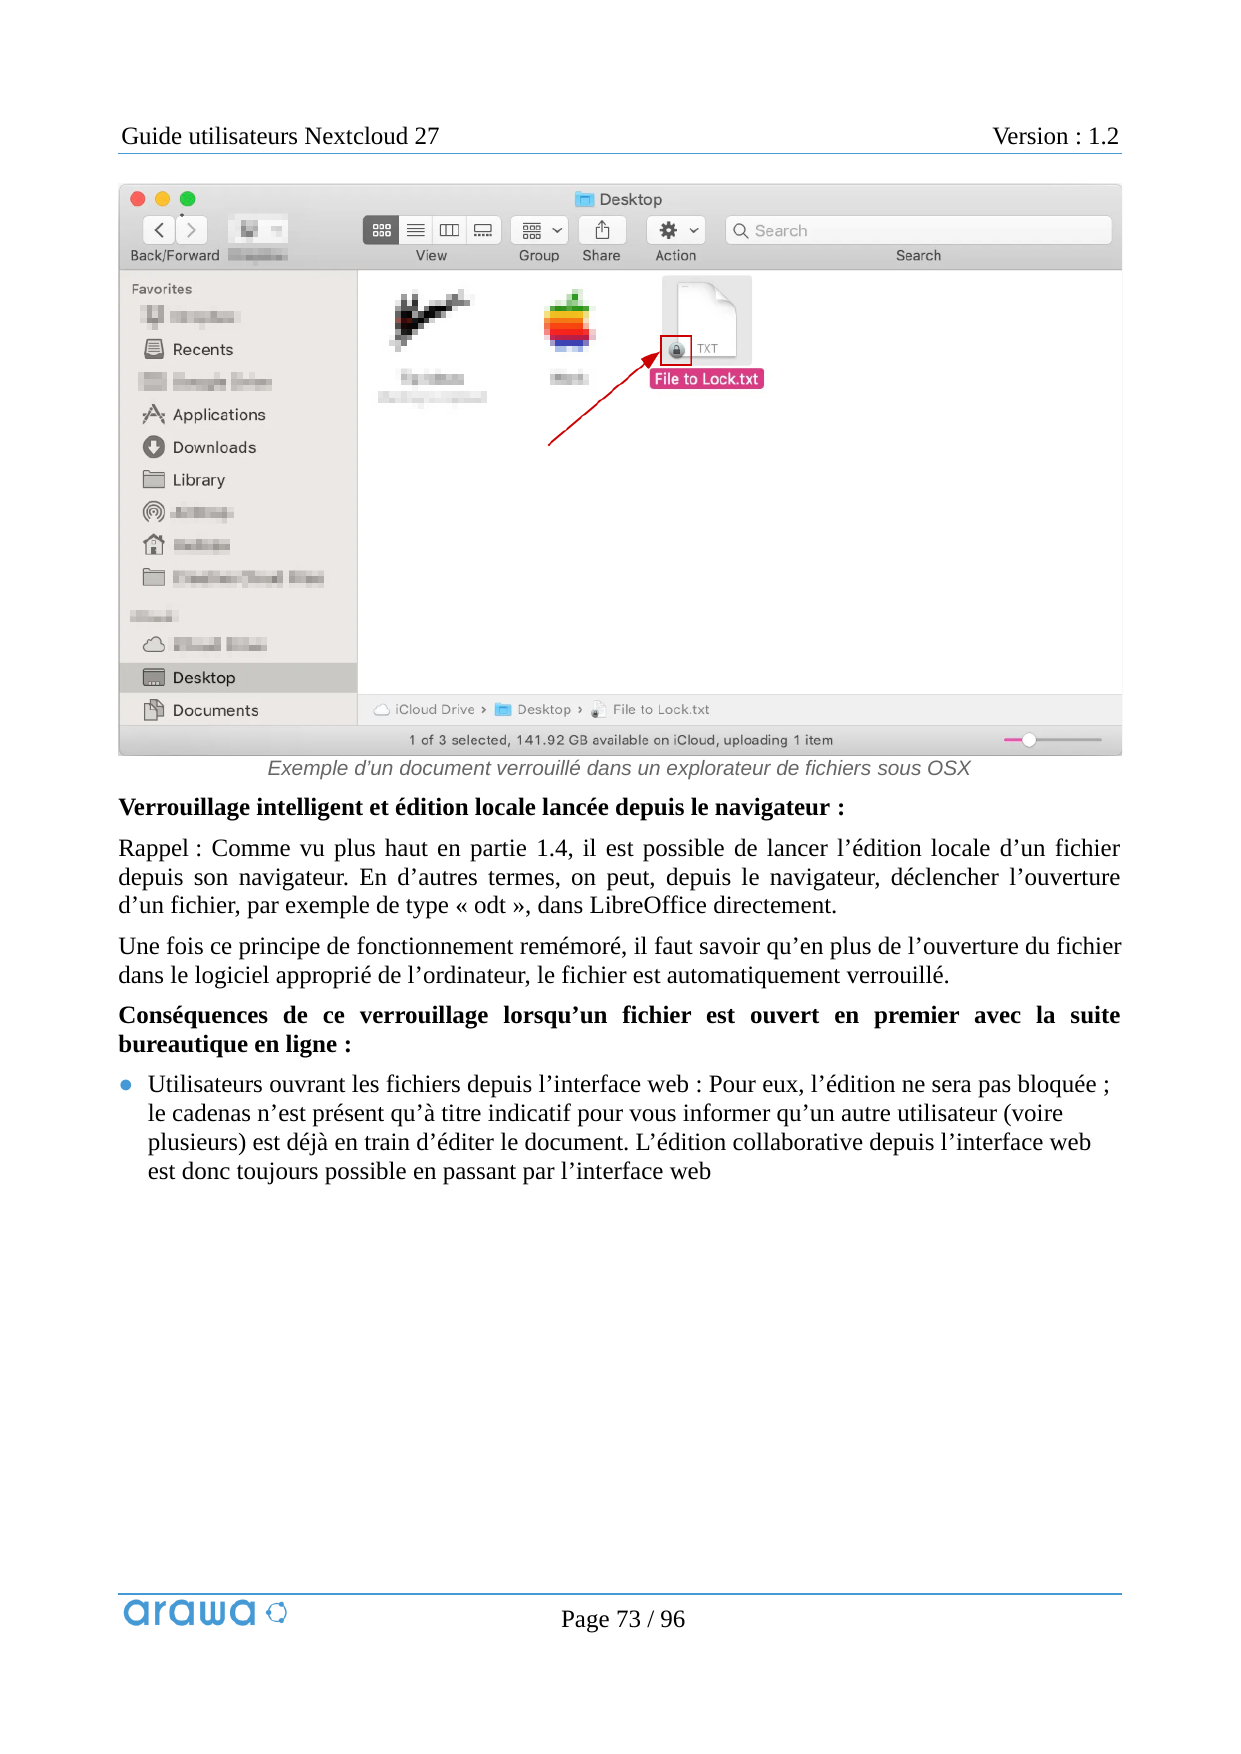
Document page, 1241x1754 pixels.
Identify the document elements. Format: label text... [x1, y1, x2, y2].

text Une fois ce principe de fonctionnement remémoré, il faut savoir qu’en plus de l’ouverture du fichier dans le logiciel approprié de l’ordinateur, le fichier est automatiquement verrouillé. [118, 931, 1122, 988]
picture [121, 1597, 290, 1628]
picture [118, 183, 1123, 756]
text Conséquences de ce verrouillage lorsqu’un fichier est ouvert en premier avec la suite bureautique en ligne : [118, 1000, 1122, 1058]
list Utilisateurs ouvrant les fichiers depuis l’interface web : Pour eux, l’édition ne sera pas bloquée ; le cadenas n’est présent qu’à titre indicatif pour vous informer qu’un autre utilisateur (voire plusieurs) est déjà en train d’éditer le document. L’édition collaborative depuis l’interface web est donc toujours possible en passant par l’interface web [118, 1069, 1122, 1184]
text Exemple d’un document verrouillé dans un explorateur de fichiers sous OSX [118, 756, 1122, 780]
text Verrouillage intelligent et édition locale lancée depuis le navigateur : [118, 792, 1122, 821]
text Rappel : Comme vu plus haut en partie 1.4, il est possible de lancer l’édition locale d’un fichier depuis son navigateur. En d’autres termes, on peut, depuis le navigateur, déclencher l’ouverture d’un fichier, par exemple de type « odt », dans LibreOffice directement. [118, 833, 1122, 919]
